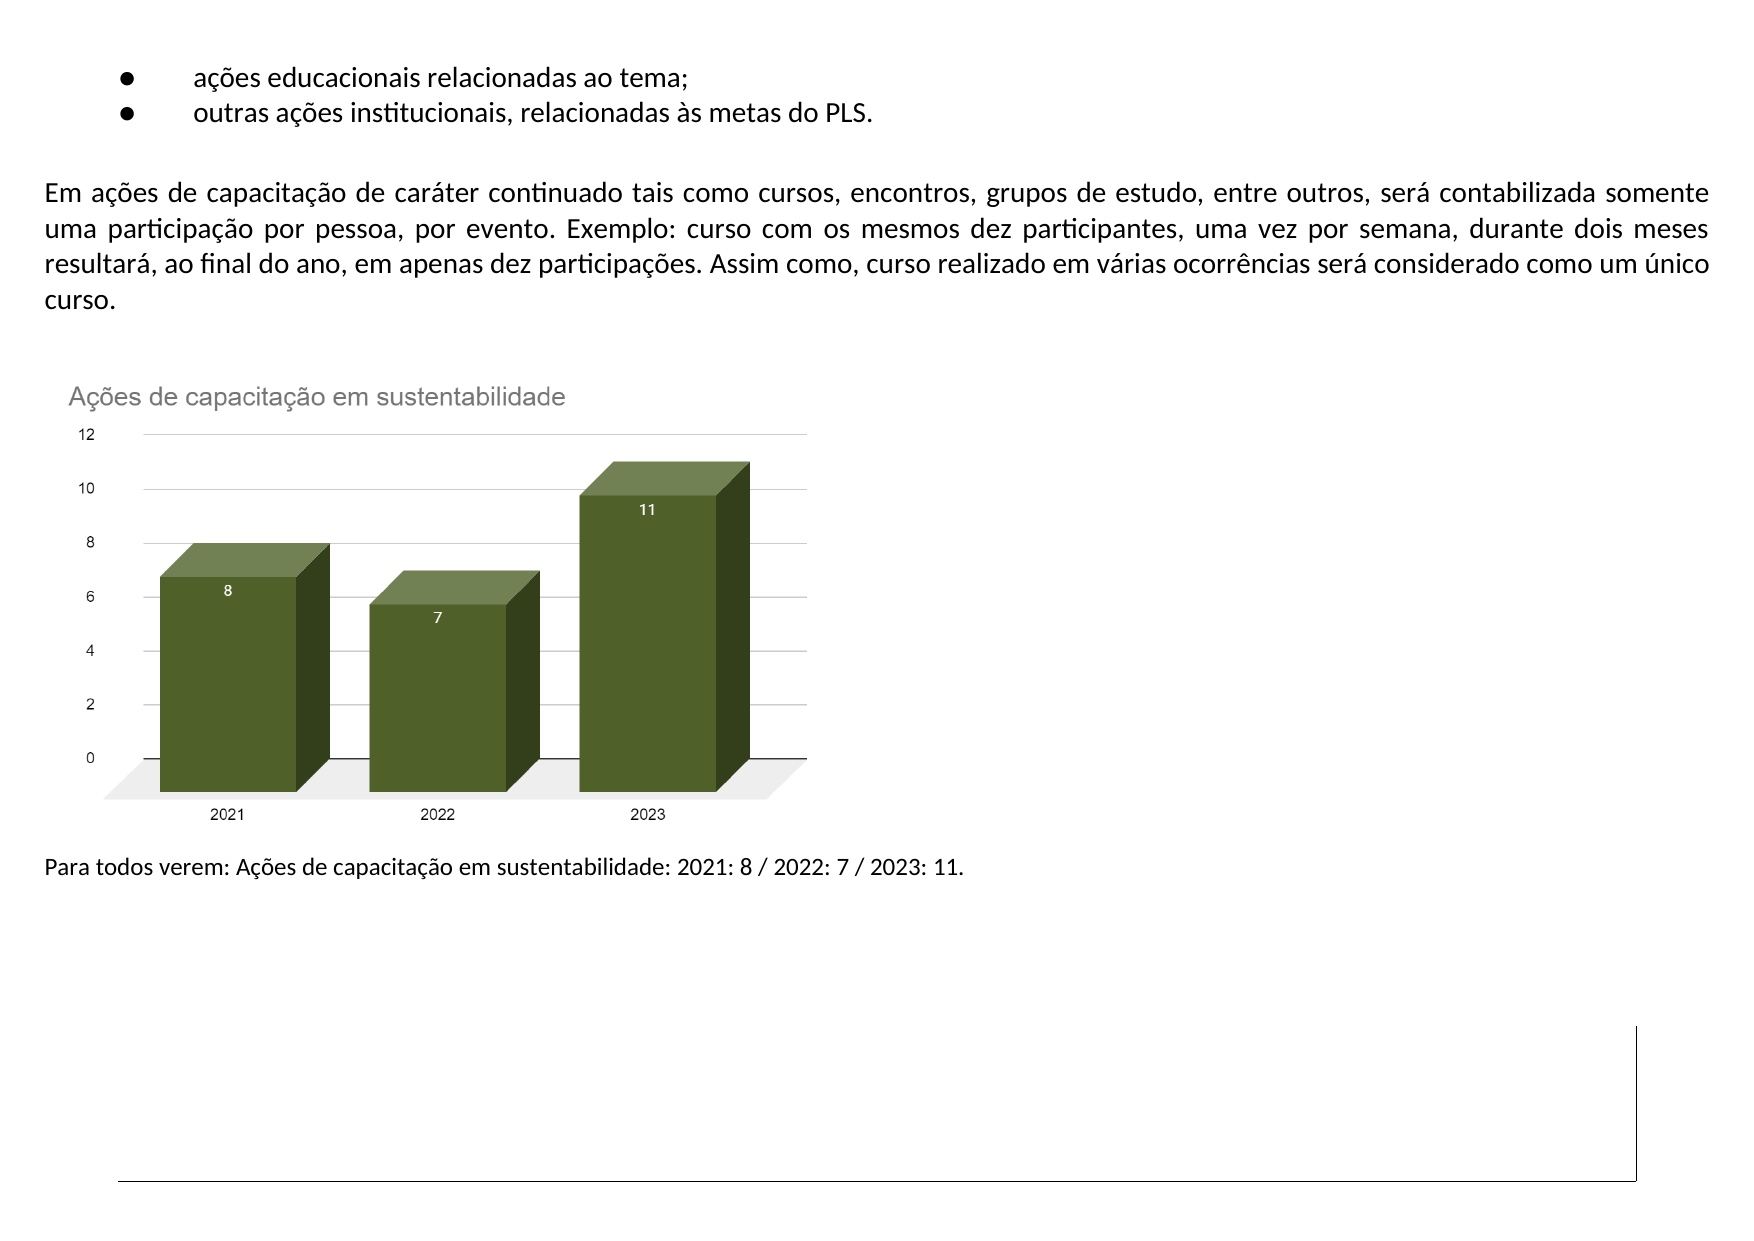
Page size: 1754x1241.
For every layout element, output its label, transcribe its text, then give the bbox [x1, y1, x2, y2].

text Em ações de capacitação de caráter continuado tais como cursos, encontros, grupos de estudo, entre outros, será contabilizada somente uma participação por pessoa, por evento. Exemplo: curso com os mesmos dez participantes, uma vez por semana, durante dois meses resultará, ao final do ano, em apenas dez participações. Assim como, curso realizado em várias ocorrências será considerado como um único curso. [44, 174, 1712, 317]
list outras ações institucionais, relacionadas às metas do PLS. [118, 94, 1712, 130]
text Para todos verem: Ações de capacitação em sustentabilidade: 2021: 8 / 2022: 7 / 2023: 11. [44, 851, 1712, 881]
list ações educacionais relacionadas ao tema; [118, 59, 1712, 94]
